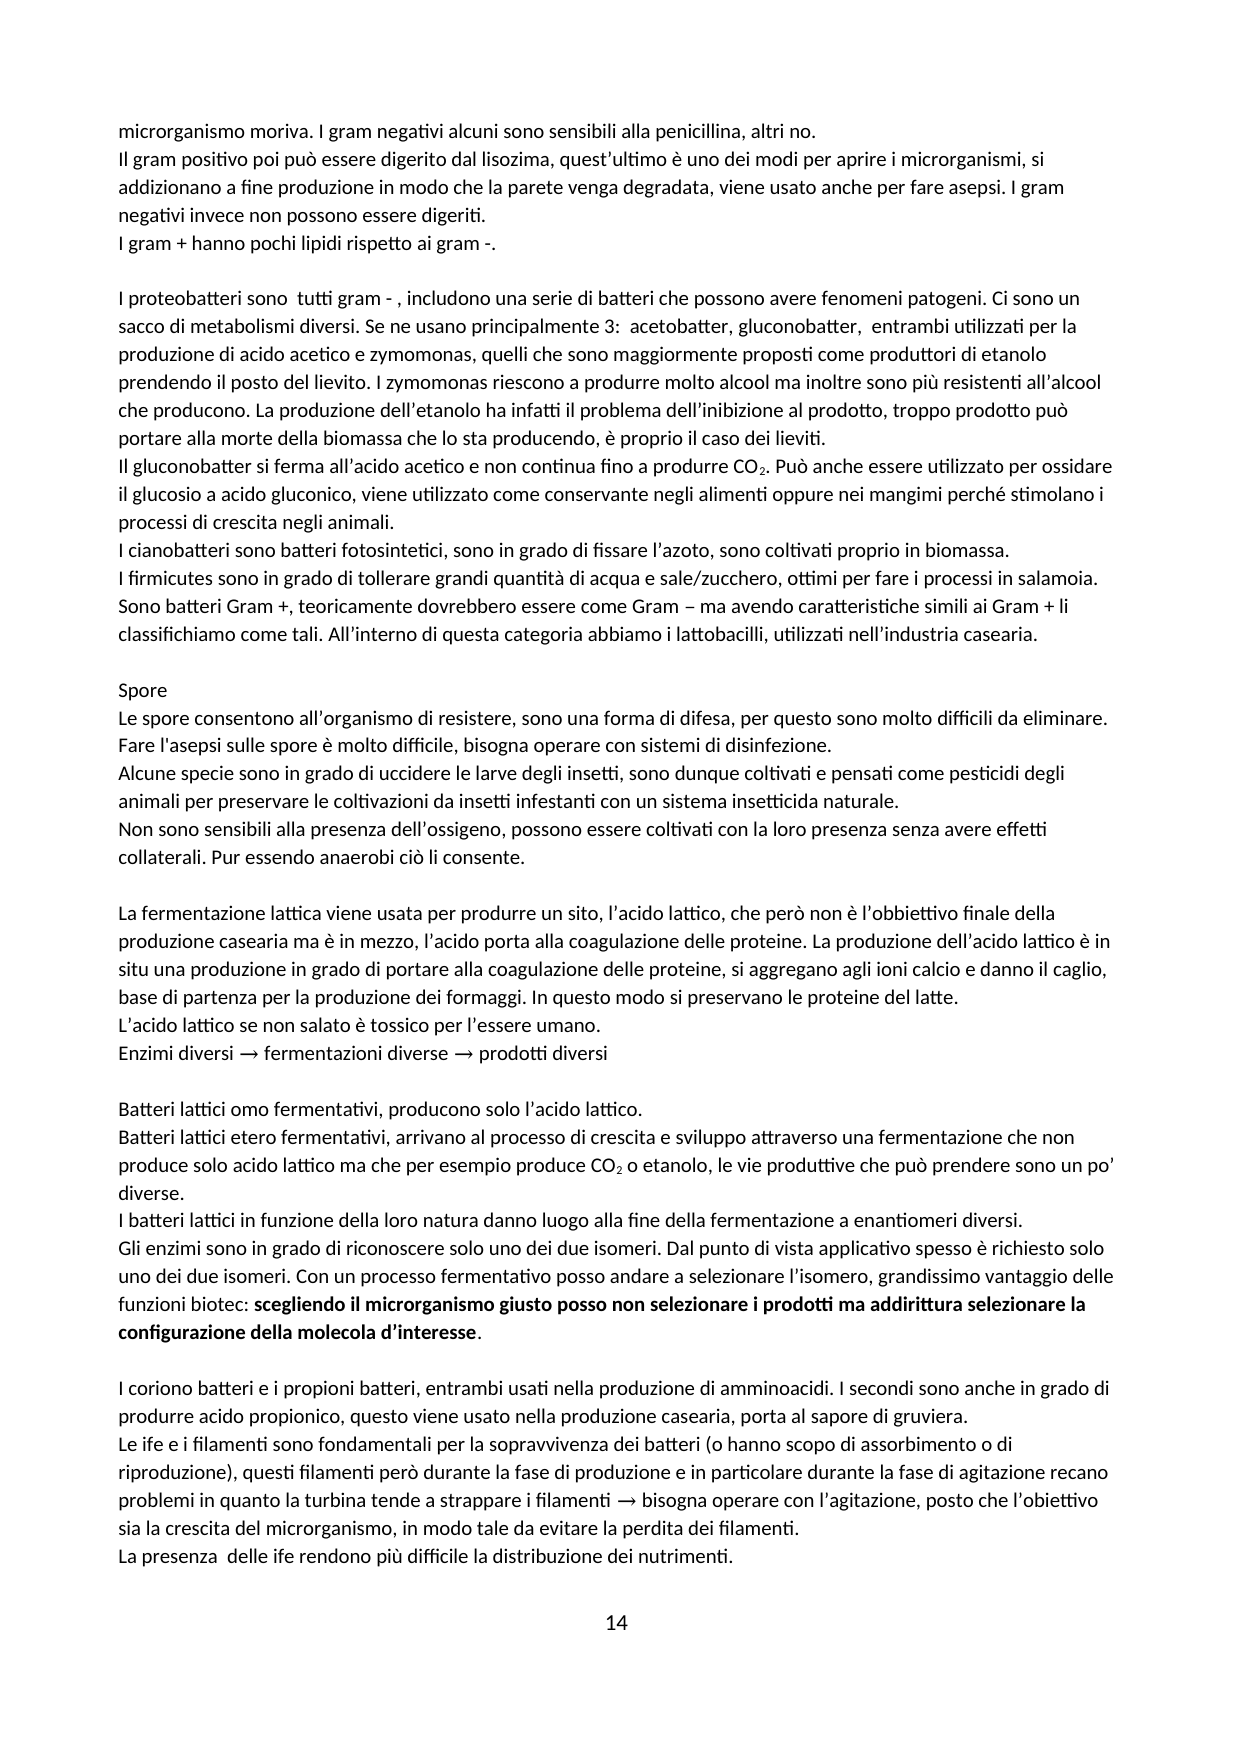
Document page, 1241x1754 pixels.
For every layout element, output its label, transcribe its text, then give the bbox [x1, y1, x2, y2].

text Batteri lattici etero fermentativi, arrivano al processo di crescita e sviluppo attraverso una fermentazione che non produce solo acido lattico ma che per esempio produce CO2 o etanolo, le vie produttive che può prendere sono un po’ diverse. I batteri lattici in funzione della loro natura danno luogo alla fine della fermentazione a enantiomeri diversi. Gli enzimi sono in grado di riconoscere solo uno dei due isomeri. Dal punto di vista applicativo spesso è richiesto solo uno dei due isomeri. Con un processo fermentativo posso andare a selezionare l’isomero, grandissimo vantaggio delle funzioni biotec: scegliendo il microrganismo giusto posso non selezionare i prodotti ma addirittura selezionare la configurazione della molecola d’interesse. I coriono batteri e i propioni batteri, entrambi usati nella produzione di amminoacidi. I secondi sono anche in grado di produrre acido propionico, questo viene usato nella produzione casearia, porta al sapore di gruviera. Le ife e i filamenti sono fondamentali per la sopravvivenza dei batteri (o hanno scopo di assorbimento o di riproduzione), questi filamenti però durante la fase di produzione e in particolare durante la fase di agitazione recano problemi in quanto la turbina tende a strappare i filamenti → bisogna operare con l’agitazione, posto che l’obiettivo sia la crescita del microrganismo, in modo tale da evitare la perdita dei filamenti. La presenza delle ife rendono più difficile la distribuzione dei nutrimenti. [118, 1124, 1122, 1568]
text microrganismo moriva. I gram negativi alcuni sono sensibili alla penicillina, altri no. Il gram positivo poi può essere digerito dal lisozima, quest’ultimo è uno dei modi per aprire i microrganismi, si addizionano a fine produzione in modo che la parete venga degradata, viene usato anche per fare asepsi. I gram negativi invece non possono essere digeriti. I gram + hanno pochi lipidi rispetto ai gram -. I proteobatteri sono tutti gram - , includono una serie di batteri che possono avere fenomeni patogeni. Ci sono un sacco di metabolismi diversi. Se ne usano principalmente 3: acetobatter, gluconobatter, entrambi utilizzati per la produzione di acido acetico e zymomonas, quelli che sono maggiormente proposti come produttori di etanolo prendendo il posto del lievito. I zymomonas riescono a produrre molto alcool ma inoltre sono più resistenti all’alcool che producono. La produzione dell’etanolo ha infatti il problema dell’inibizione al prodotto, troppo prodotto può portare alla morte della biomassa che lo sta producendo, è proprio il caso dei lieviti. Il gluconobatter si ferma all’acido acetico e non continua fino a produrre CO2. Può anche essere utilizzato per ossidare il glucosio a acido gluconico, viene utilizzato come conservante negli alimenti oppure nei mangimi perché stimolano i processi di crescita negli animali. I cianobatteri sono batteri fotosintetici, sono in grado di fissare l’azoto, sono coltivati proprio in biomassa. I firmicutes sono in grado di tollerare grandi quantità di acqua e sale/zucchero, ottimi per fare i processi in salamoia. Sono batteri Gram +, teoricamente dovrebbero essere come Gram – ma avendo caratteristiche simili ai Gram + li classifichiamo come tali. All’interno di questa categoria abbiamo i lattobacilli, utilizzati nell’industria casearia. Spore Le spore consentono all’organismo di resistere, sono una forma di difesa, per questo sono molto difficili da eliminare. Fare l'asepsi sulle spore è molto difficile, bisogna operare con sistemi di disinfezione. Alcune specie sono in grado di uccidere le larve degli insetti, sono dunque coltivati e pensati come pesticidi degli animali per preservare le coltivazioni da insetti infestanti con un sistema insetticida naturale. Non sono sensibili alla presenza dell’ossigeno, possono essere coltivati con la loro presenza senza avere effetti collaterali. Pur essendo anaerobi ciò li consente. La fermentazione lattica viene usata per produrre un sito, l’acido lattico, che però non è l’obbiettivo finale della produzione casearia ma è in mezzo, l’acido porta alla coagulazione delle proteine. La produzione dell’acido lattico è in situ una produzione in grado di portare alla coagulazione delle proteine, si aggregano agli ioni calcio e danno il caglio, base di partenza per la produzione dei formaggi. In questo modo si preservano le proteine del latte. L’acido lattico se non salato è tossico per l’essere umano. Enzimi diversi → fermentazioni diverse → prodotti diversi Batteri lattici omo fermentativi, producono solo l’acido lattico. [118, 118, 1122, 1121]
